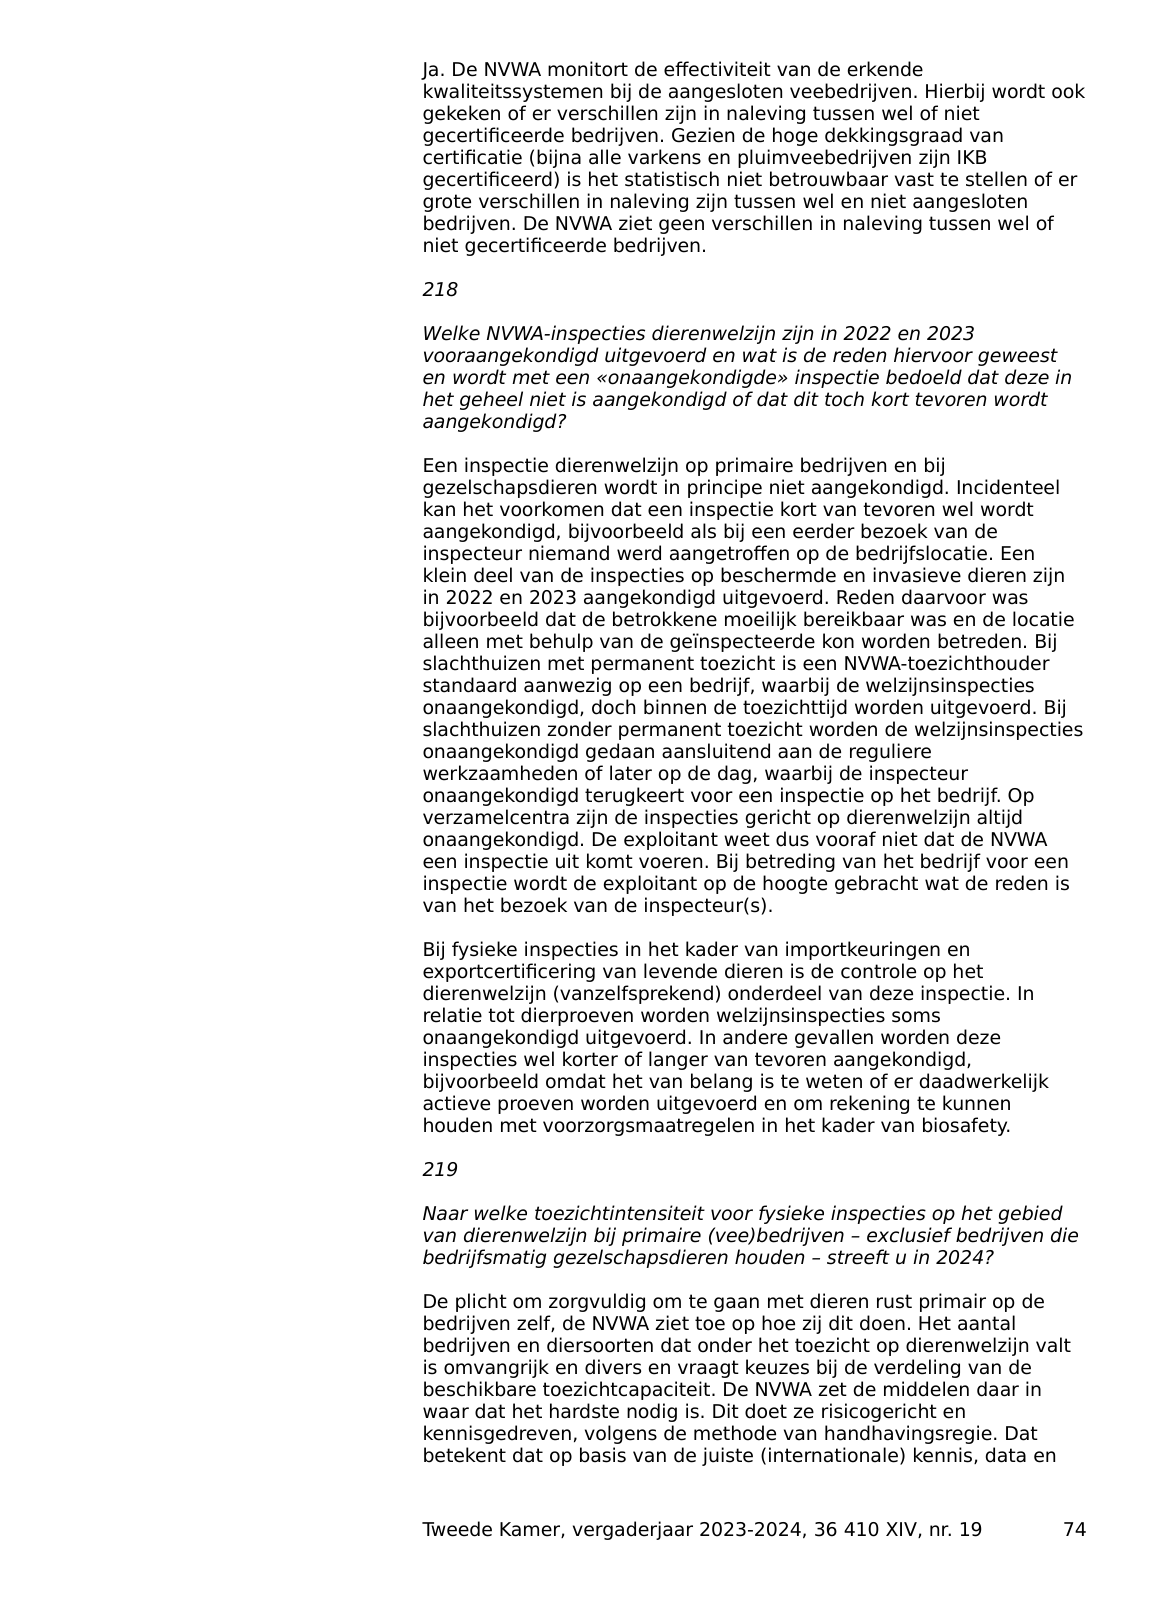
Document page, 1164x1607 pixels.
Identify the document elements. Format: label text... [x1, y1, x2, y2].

subtitle 219 [422, 1159, 1087, 1181]
text Welke NVWA-inspecties dierenwelzijn zijn in 2022 en 2023 vooraangekondigd uitgevoerd en wat is de reden hiervoor geweest en wordt met een «onaangekondigde» inspectie bedoeld dat deze in het geheel niet is aangekondigd of dat dit toch kort tevoren wordt aangekondigd? [422, 323, 1087, 433]
subtitle 218 [422, 279, 1087, 301]
text Bij fysieke inspecties in het kader van importkeuringen en exportcertificering van levende dieren is de controle op het dierenwelzijn (vanzelfsprekend) onderdeel van deze inspectie. In relatie tot dierproeven worden welzijnsinspecties soms onaangekondigd uitgevoerd. In andere gevallen worden deze inspecties wel korter of langer van tevoren aangekondigd, bijvoorbeeld omdat het van belang is te weten of er daadwerkelijk actieve proeven worden uitgevoerd en om rekening te kunnen houden met voorzorgsmaatregelen in het kader van biosafety. [422, 939, 1087, 1137]
text Een inspectie dierenwelzijn op primaire bedrijven en bij gezelschapsdieren wordt in principe niet aangekondigd. Incidenteel kan het voorkomen dat een inspectie kort van tevoren wel wordt aangekondigd, bijvoorbeeld als bij een eerder bezoek van de inspecteur niemand werd aangetroffen op de bedrijfslocatie. Een klein deel van de inspecties op beschermde en invasieve dieren zijn in 2022 en 2023 aangekondigd uitgevoerd. Reden daarvoor was bijvoorbeeld dat de betrokkene moeilijk bereikbaar was en de locatie alleen met behulp van de geïnspecteerde kon worden betreden. Bij slachthuizen met permanent toezicht is een NVWA-toezichthouder standaard aanwezig op een bedrijf, waarbij de welzijnsinspecties onaangekondigd, doch binnen de toezichttijd worden uitgevoerd. Bij slachthuizen zonder permanent toezicht worden de welzijnsinspecties onaangekondigd gedaan aansluitend aan de reguliere werkzaamheden of later op de dag, waarbij de inspecteur onaangekondigd terugkeert voor een inspectie op het bedrijf. Op verzamelcentra zijn de inspecties gericht op dierenwelzijn altijd onaangekondigd. De exploitant weet dus vooraf niet dat de NVWA een inspectie uit komt voeren. Bij betreding van het bedrijf voor een inspectie wordt de exploitant op de hoogte gebracht wat de reden is van het bezoek van de inspecteur(s). [422, 455, 1087, 917]
text Ja. De NVWA monitort de effectiviteit van de erkende kwaliteitssystemen bij de aangesloten veebedrijven. Hierbij wordt ook gekeken of er verschillen zijn in naleving tussen wel of niet gecertificeerde bedrijven. Gezien de hoge dekkingsgraad van certificatie (bijna alle varkens en pluimveebedrijven zijn IKB gecertificeerd) is het statistisch niet betrouwbaar vast te stellen of er grote verschillen in naleving zijn tussen wel en niet aangesloten bedrijven. De NVWA ziet geen verschillen in naleving tussen wel of niet gecertificeerde bedrijven. [422, 59, 1087, 257]
text De plicht om zorgvuldig om te gaan met dieren rust primair op de bedrijven zelf, de NVWA ziet toe op hoe zij dit doen. Het aantal bedrijven en diersoorten dat onder het toezicht op dierenwelzijn valt is omvangrijk en divers en vraagt keuzes bij de verdeling van de beschikbare toezichtcapaciteit. De NVWA zet de middelen daar in waar dat het hardste nodig is. Dit doet ze risicogericht en kennisgedreven, volgens de methode van handhavingsregie. Dat betekent dat op basis van de juiste (internationale) kennis, data en [422, 1291, 1087, 1467]
text Naar welke toezichtintensiteit voor fysieke inspecties op het gebied van dierenwelzijn bij primaire (vee)bedrijven – exclusief bedrijven die bedrijfsmatig gezelschapsdieren houden – streeft u in 2024? [422, 1203, 1087, 1269]
